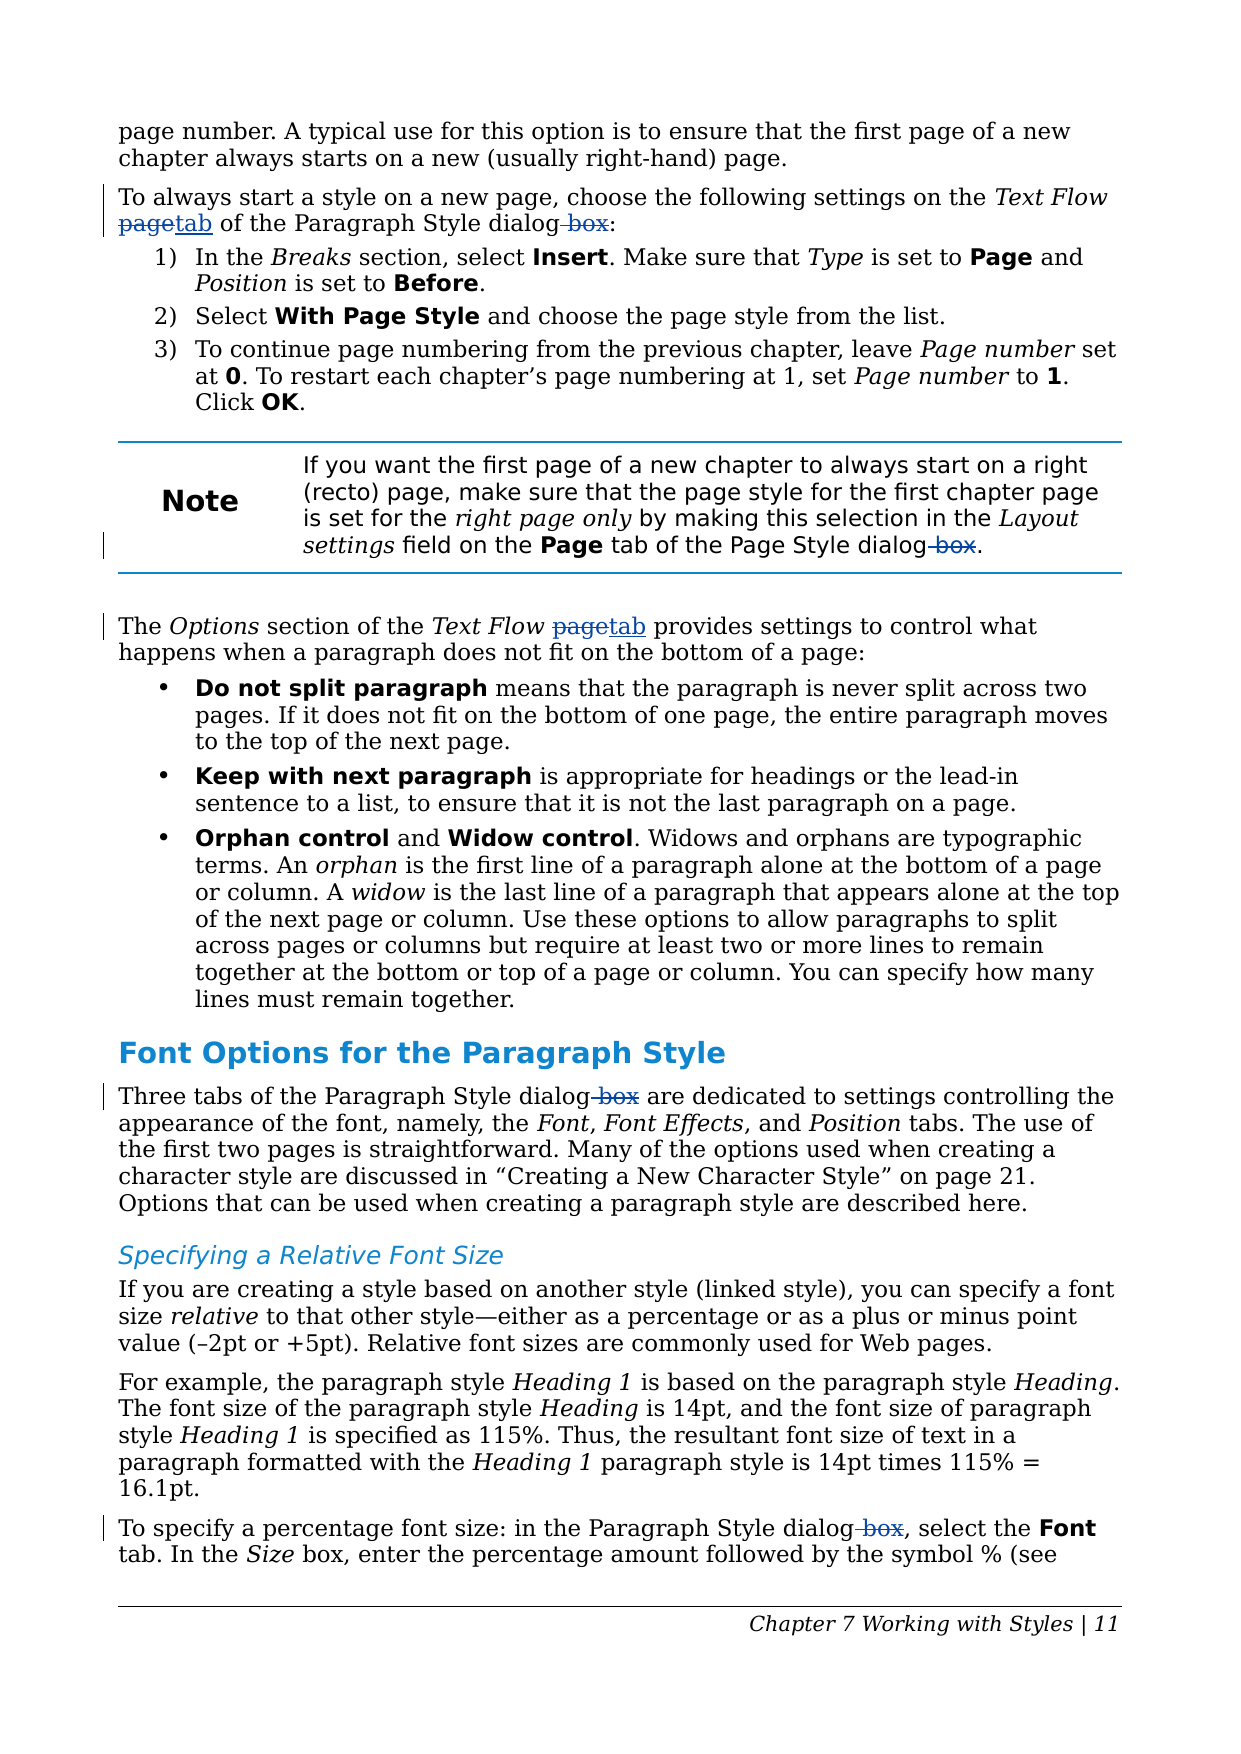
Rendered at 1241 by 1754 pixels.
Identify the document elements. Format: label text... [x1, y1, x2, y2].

list Keep with next paragraph is appropriate for headings or the lead-in sentence to a list, to ensure that it is not the last paragraph on a page. [156, 761, 1122, 817]
text Three tabs of the Paragraph Style dialog are dedicated to settings controlling the appearance of the font, namely, the Font, Font Effects, and Position tabs. The use of the first two pages is straightforward. Many of the options used when creating a character style are discussed in “Creating a New Character Style” on page 21. Options that can be used when creating a paragraph style are described here. [118, 1083, 1122, 1217]
list Do not split paragraph means that the paragraph is never split across two pages. If it does not fit on the bottom of one page, the entire paragraph moves to the top of the next page. [156, 673, 1122, 755]
list Orphan control and Widow control. Widows and orphans are typographic terms. An orphan is the first line of a paragraph alone at the bottom of a page or column. A widow is the last line of a paragraph that appears alone at the top of the next page or column. Use these options to allow paragraphs to split across pages or columns but require at least two or more lines to remain together at the bottom or top of a page or column. You can specify how many lines must remain together. [156, 823, 1122, 1013]
table_header If you want the first page of a new chapter to always start on a right (recto) page, make sure that the page style for the first chapter page is set for the right page only by making this selection in the Layout settings field on the Page tab of the Page Style dialog. [281, 443, 1122, 572]
list In the Breaks section, select Insert. Make sure that Type is set to Page and Position is set to Before. [177, 244, 1122, 297]
subtitle Specifying a Relative Font Size [118, 1241, 1122, 1270]
text If you are creating a style based on another style (linked style), you can specify a font size relative to that other style—either as a percentage or as a plus or minus point value (–2pt or +5pt). Relative font sizes are commonly used for Web pages. [118, 1276, 1122, 1356]
subtitle Font Options for the Paragraph Style [118, 1037, 1122, 1071]
list Select With Page Style and choose the page style from the list. [177, 303, 1122, 330]
table_header Note [118, 443, 281, 572]
text To specify a percentage font size: in the Paragraph Style dialog, select the Font tab. In the Size box, enter the percentage amount followed by the symbol % (see [118, 1515, 1122, 1568]
text For example, the paragraph style Heading 1 is based on the paragraph style Heading. The font size of the paragraph style Heading is 14pt, and the font size of paragraph style Heading 1 is specified as 115%. Thus, the resultant font size of text in a paragraph formatted with the Heading 1 paragraph style is 14pt times 115% = 16.1pt. [118, 1369, 1122, 1502]
list The Options section of the Text Flow tab provides settings to control what happens when a paragraph does not fit on the bottom of a page: [118, 613, 1122, 666]
list To continue page numbering from the previous chapter, leave Page number set at 0. To restart each chapter’s page numbering at 1, set Page number to 1. Click OK. [177, 336, 1122, 416]
text page number. A typical use for this option is to ensure that the first page of a new chapter always starts on a new (usually right-hand) page. [118, 118, 1122, 171]
list To always start a style on a new page, choose the following settings on the Text Flow tab of the Paragraph Style dialog: [118, 184, 1122, 237]
